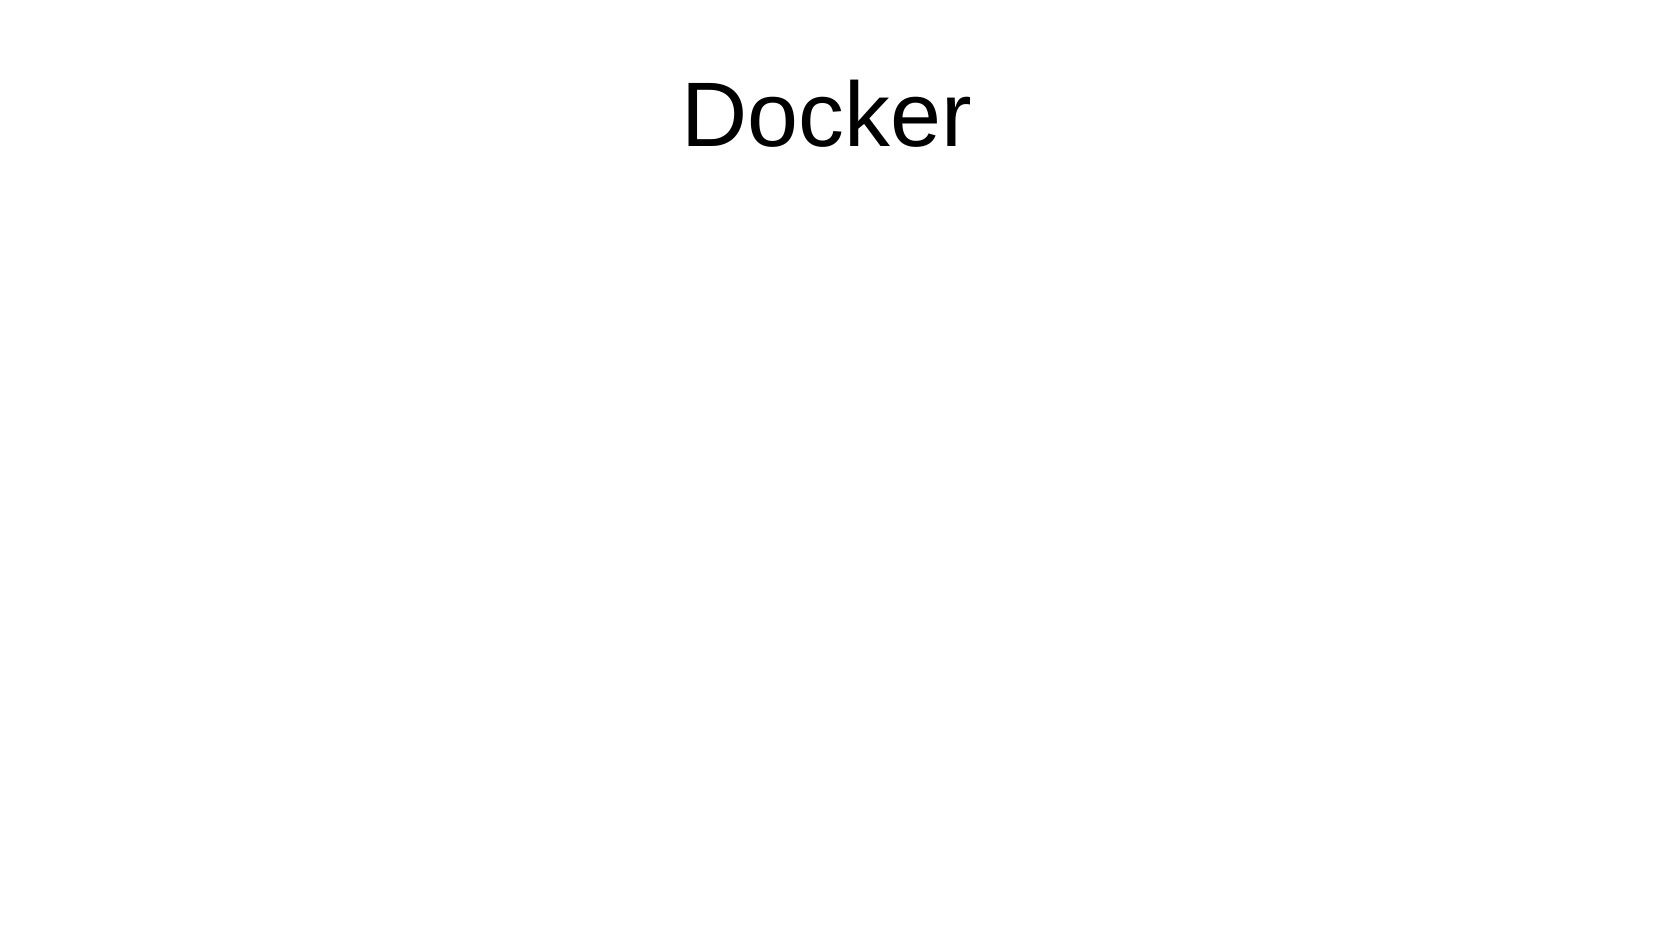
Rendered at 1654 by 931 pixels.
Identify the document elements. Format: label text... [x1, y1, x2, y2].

title Docker [82, 37, 1571, 193]
